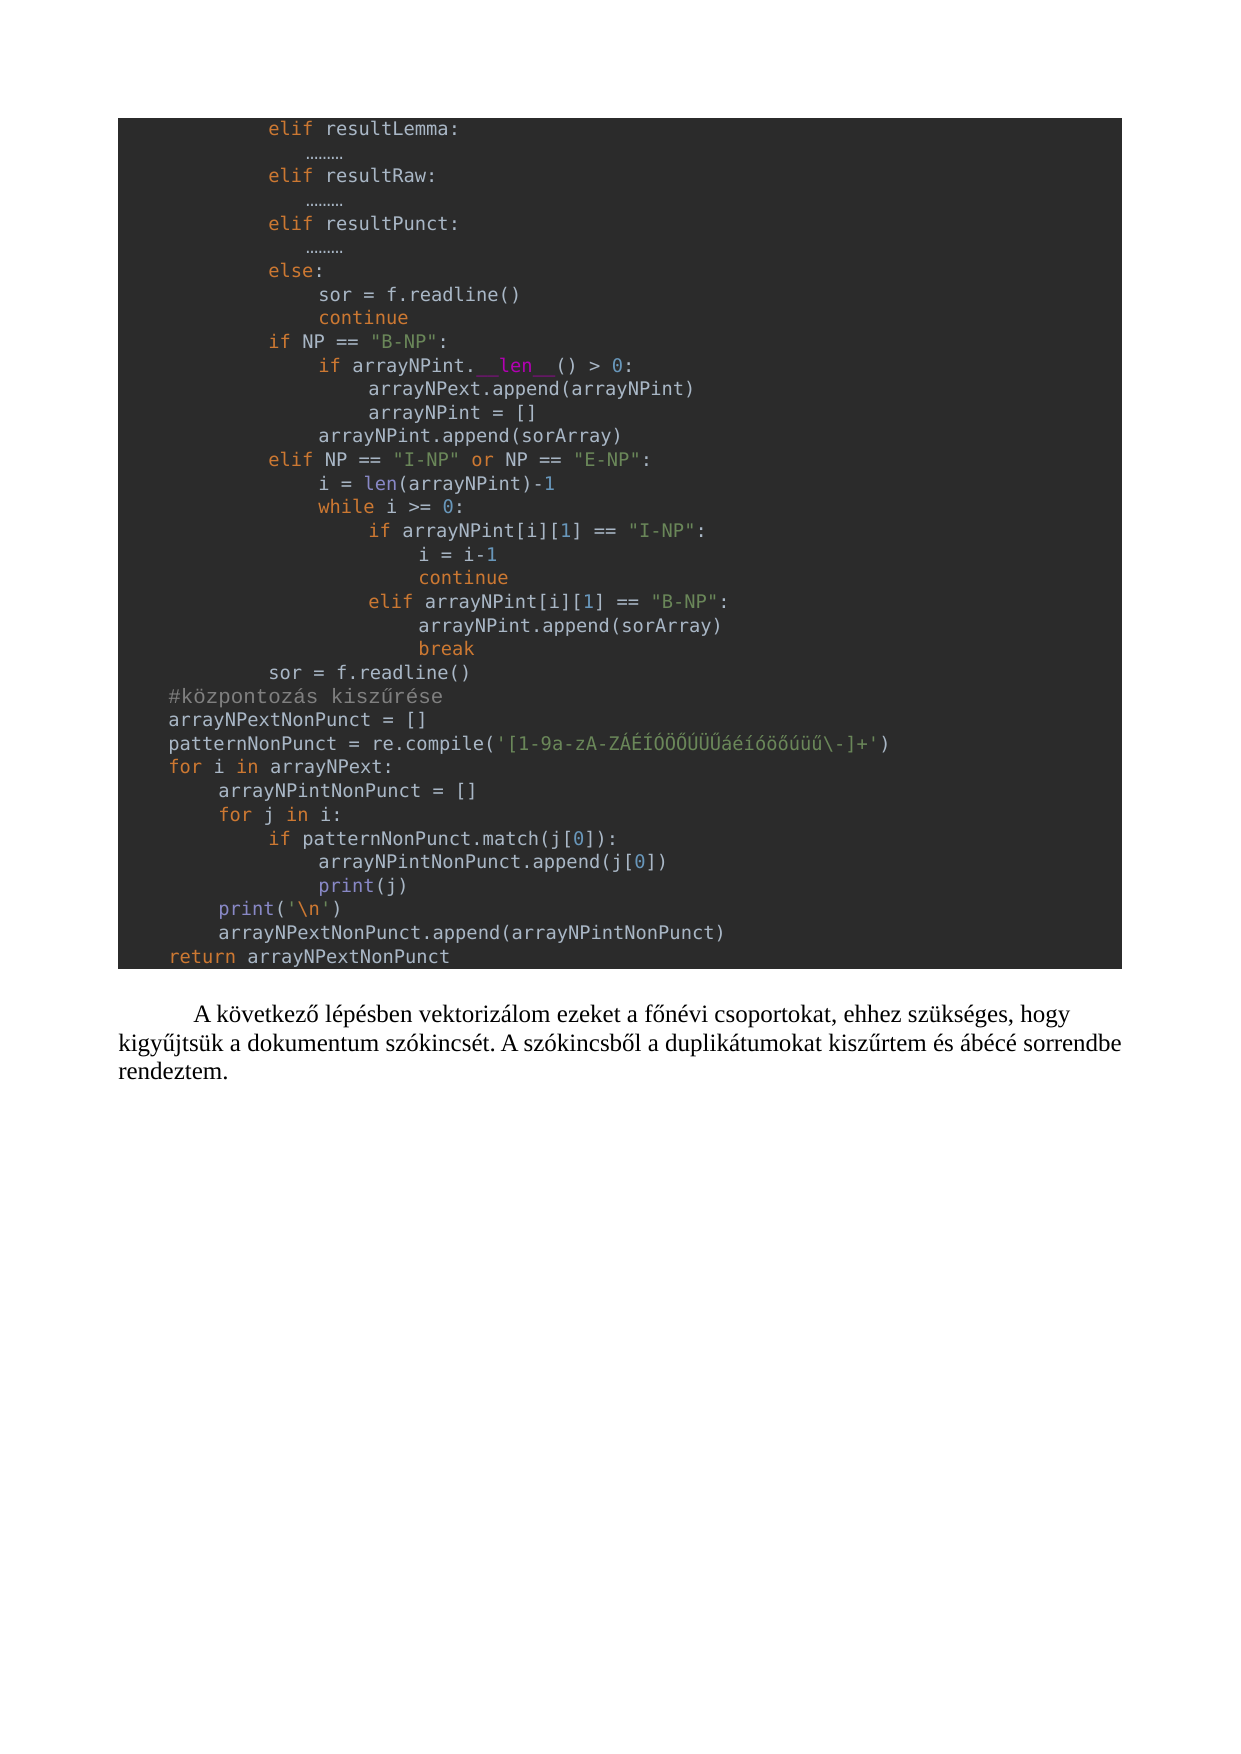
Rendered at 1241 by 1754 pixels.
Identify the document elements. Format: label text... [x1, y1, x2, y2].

text break [118, 638, 1122, 662]
text continue [118, 307, 1122, 331]
text sor = f.readline() [118, 662, 1122, 686]
text arrayNPext.append(arrayNPint) [118, 378, 1122, 402]
text ……… [118, 236, 1122, 260]
text elif resultPunct: [118, 213, 1122, 236]
text A következő lépésben vektorizálom ezeket a főnévi csoportokat, ehhez szükséges, hogy kigyűjtsük a dokumentum szókincsét. A szókincsből a duplikátumokat kiszűrtem és ábécé sorrendbe rendeztem. [118, 999, 1122, 1085]
text elif NP == "I-NP" or NP == "E-NP": [118, 449, 1122, 473]
text arrayNPintNonPunct.append(j[0]) [118, 851, 1122, 875]
text while i >= 0: [118, 496, 1122, 520]
text ……… [118, 189, 1122, 213]
text arrayNPextNonPunct.append(arrayNPintNonPunct) [118, 922, 1122, 946]
text print(j) [118, 875, 1122, 898]
text if NP == "B-NP": [118, 331, 1122, 354]
text continue [118, 567, 1122, 591]
text arrayNPint = [] [118, 402, 1122, 426]
text sor = f.readline() [118, 284, 1122, 307]
text ……… [118, 142, 1122, 165]
text for j in i: [118, 804, 1122, 827]
text print('\n') [118, 898, 1122, 922]
text arrayNPextNonPunct = [] [118, 709, 1122, 733]
text for i in arrayNPext: [118, 757, 1122, 780]
text i = i-1 [118, 544, 1122, 567]
text #központozás kiszűrése [118, 686, 1122, 709]
text else: [118, 260, 1122, 284]
text patternNonPunct = re.compile('[1-9a-zA-ZÁÉÍÓÖŐÚÜŰáéíóöőúüű\-]+') [118, 733, 1122, 757]
text elif resultRaw: [118, 165, 1122, 189]
text if arrayNPint[i][1] == "I-NP": [118, 520, 1122, 544]
text return arrayNPextNonPunct [118, 946, 1122, 969]
text if patternNonPunct.match(j[0]): [118, 827, 1122, 851]
text arrayNPint.append(sorArray) [118, 426, 1122, 449]
text arrayNPint.append(sorArray) [118, 615, 1122, 638]
text i = len(arrayNPint)-1 [118, 473, 1122, 496]
text if arrayNPint.__len__() > 0: [118, 354, 1122, 378]
text elif arrayNPint[i][1] == "B-NP": [118, 591, 1122, 615]
text elif resultLemma: [118, 118, 1122, 142]
text arrayNPintNonPunct = [] [118, 780, 1122, 804]
